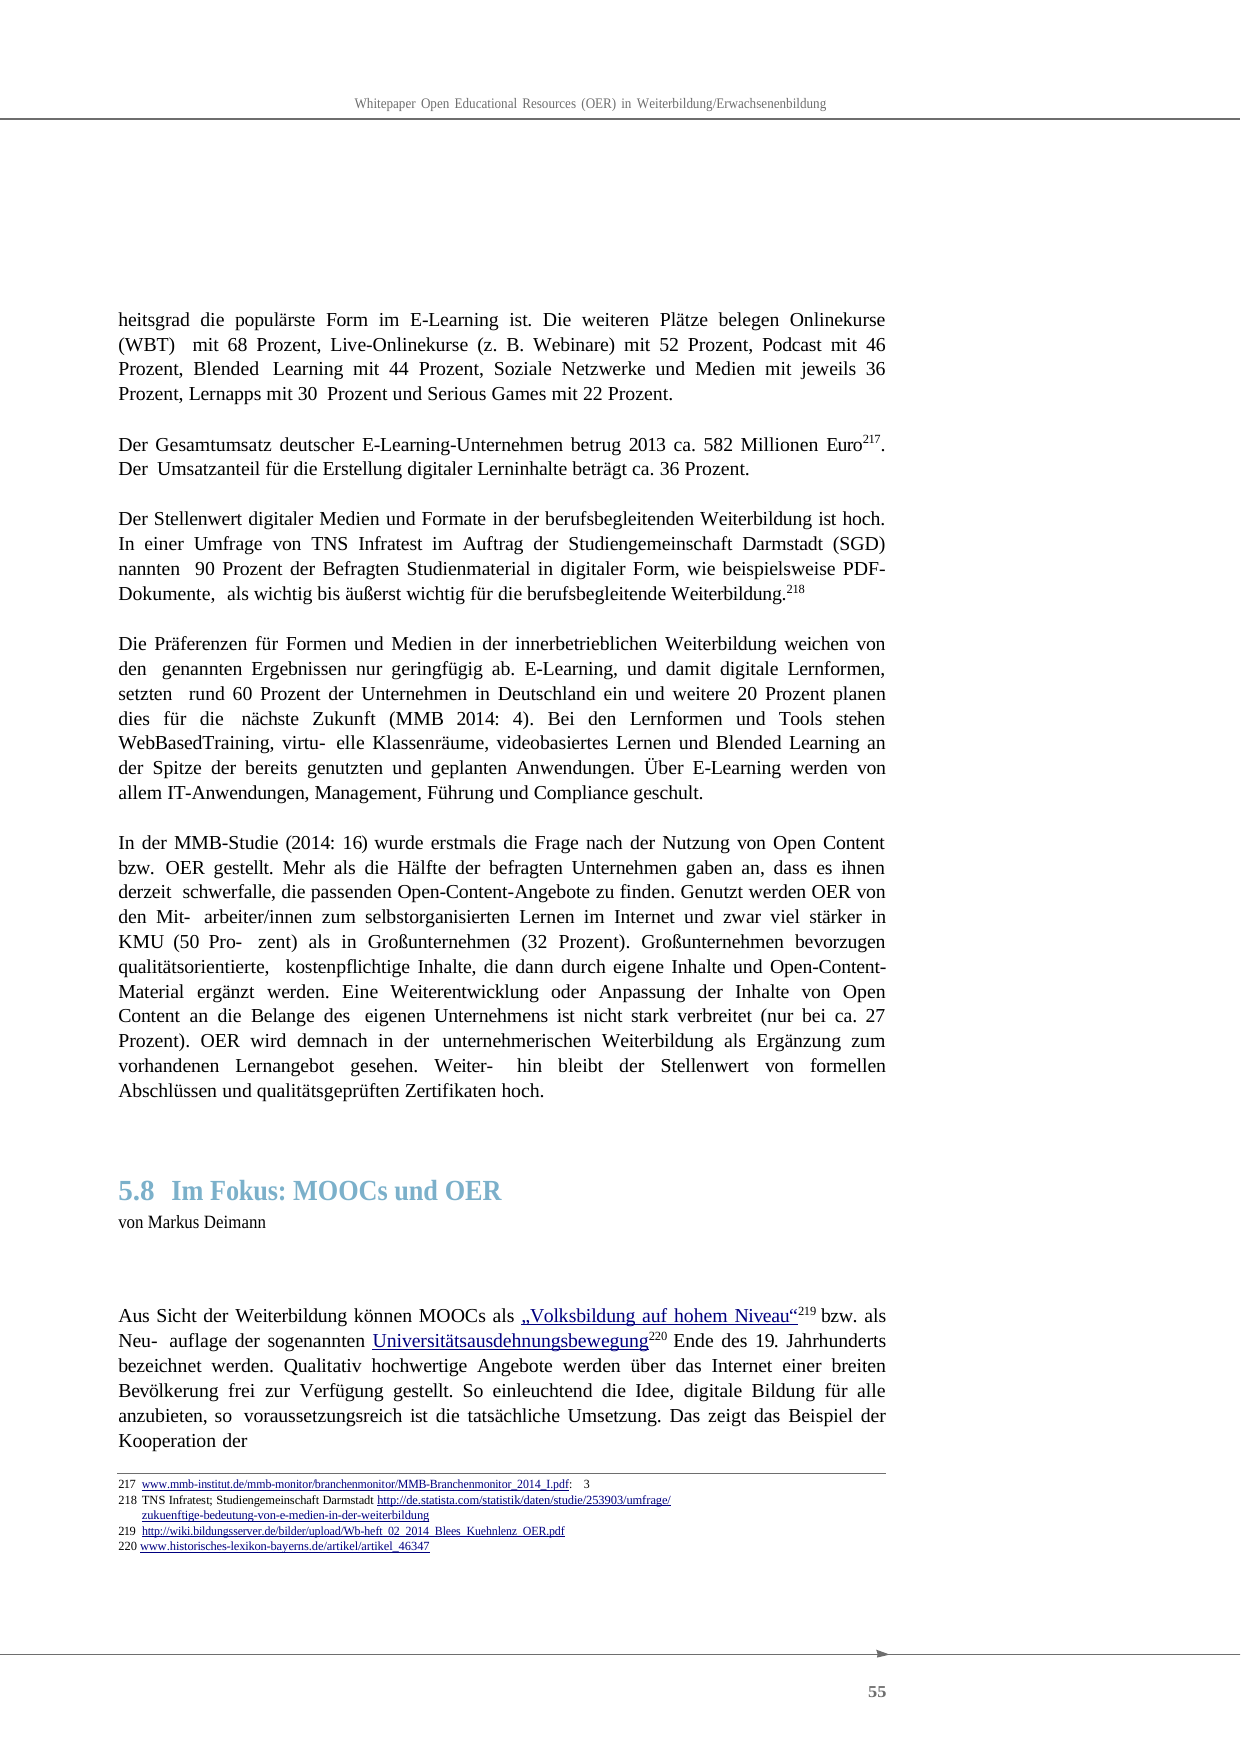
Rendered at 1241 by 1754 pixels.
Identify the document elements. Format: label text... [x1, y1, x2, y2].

text Die Präferenzen für Formen und Medien in der innerbetrieblichen Weiterbildung weichen von den genannten Ergebnissen nur geringfügig ab. E-Learning, und damit digitale Lernformen, setzten rund 60 Prozent der Unternehmen in Deutschland ein und weitere 20 Prozent planen dies für die nächste Zukunft (MMB 2014: 4). Bei den Lernformen und Tools stehen WebBasedTraining, virtu- elle Klassenräume, videobasiertes Lernen und Blended Learning an der Spitze der bereits genutzten und geplanten Anwendungen. Über E-Learning werden von allem IT-Anwendungen, Management, Führung und Compliance geschult. [118, 632, 886, 804]
text heitsgrad die populärste Form im E-Learning ist. Die weiteren Plätze belegen Onlinekurse (WBT) mit 68 Prozent, Live-Onlinekurse (z. B. Webinare) mit 52 Prozent, Podcast mit 46 Prozent, Blended Learning mit 44 Prozent, Soziale Netzwerke und Medien mit jeweils 36 Prozent, Lernapps mit 30 Prozent und Serious Games mit 22 Prozent. [118, 308, 886, 405]
subtitle Im Fokus: MOOCs und OER [118, 1173, 1240, 1206]
text Aus Sicht der Weiterbildung können MOOCs als „Volksbildung auf hohem Niveau“219 bzw. als Neu- auflage der sogenannten Universitätsausdehnungsbewegung220 Ende des 19. Jahrhunderts bezeichnet werden. Qualitativ hochwertige Angebote werden über das Internet einer breiten Bevölkerung frei zur Verfügung gestellt. So einleuchtend die Idee, digitale Bildung für alle anzubieten, so voraussetzungsreich ist die tatsächliche Umsetzung. Das zeigt das Beispiel der Kooperation der [118, 1304, 886, 1451]
text In der MMB-Studie (2014: 16) wurde erstmals die Frage nach der Nutzung von Open Content bzw. OER gestellt. Mehr als die Hälfte der befragten Unternehmen gaben an, dass es ihnen derzeit schwerfalle, die passenden Open-Content-Angebote zu finden. Genutzt werden OER von den Mit- arbeiter/innen zum selbstorganisierten Lernen im Internet und zwar viel stärker in KMU (50 Pro- zent) als in Großunternehmen (32 Prozent). Großunternehmen bevorzugen qualitätsorientierte, kostenpflichtige Inhalte, die dann durch eigene Inhalte und Open-Content-Material ergänzt werden. Eine Weiterentwicklung oder Anpassung der Inhalte von Open Content an die Belange des eigenen Unternehmens ist nicht stark verbreitet (nur bei ca. 27 Prozent). OER wird demnach in der unternehmerischen Weiterbildung als Ergänzung zum vorhandenen Lernangebot gesehen. Weiter- hin bleibt der Stellenwert von formellen Abschlüssen und qualitätsgeprüften Zertifikaten hoch. [118, 831, 886, 1102]
list http://wiki.bildungsserver.de/bilder/upload/Wb-heft_02_2014_Blees_Kuehnlenz_OER.pdf 220 www.historisches-lexikon-bayerns.de/artikel/artikel_46347 [118, 1524, 584, 1553]
text 55 [0, 1682, 886, 1701]
list TNS Infratest; Studiengemeinschaft Darmstadt http://de.statista.com/statistik/daten/studie/253903/umfrage/ zukuenftige-bedeutung-von-e-medien-in-der-weiterbildung [118, 1493, 678, 1522]
list www.mmb-institut.de/mmb-monitor/branchenmonitor/MMB-Branchenmonitor_2014_I.pdf: 3 [118, 1477, 1240, 1491]
text von Markus Deimann [118, 1211, 1240, 1233]
text Der Gesamtumsatz deutscher E-Learning-Unternehmen betrug 2013 ca. 582 Millionen Euro217. Der Umsatzanteil für die Erstellung digitaler Lerninhalte beträgt ca. 36 Prozent. [118, 432, 886, 480]
text Der Stellenwert digitaler Medien und Formate in der berufsbegleitenden Weiterbildung ist hoch. In einer Umfrage von TNS Infratest im Auftrag der Studiengemeinschaft Darmstadt (SGD) nannten 90 Prozent der Befragten Studienmaterial in digitaler Form, wie beispielsweise PDF-Dokumente, als wichtig bis äußerst wichtig für die berufsbegleitende Weiterbildung.218 [118, 507, 886, 605]
